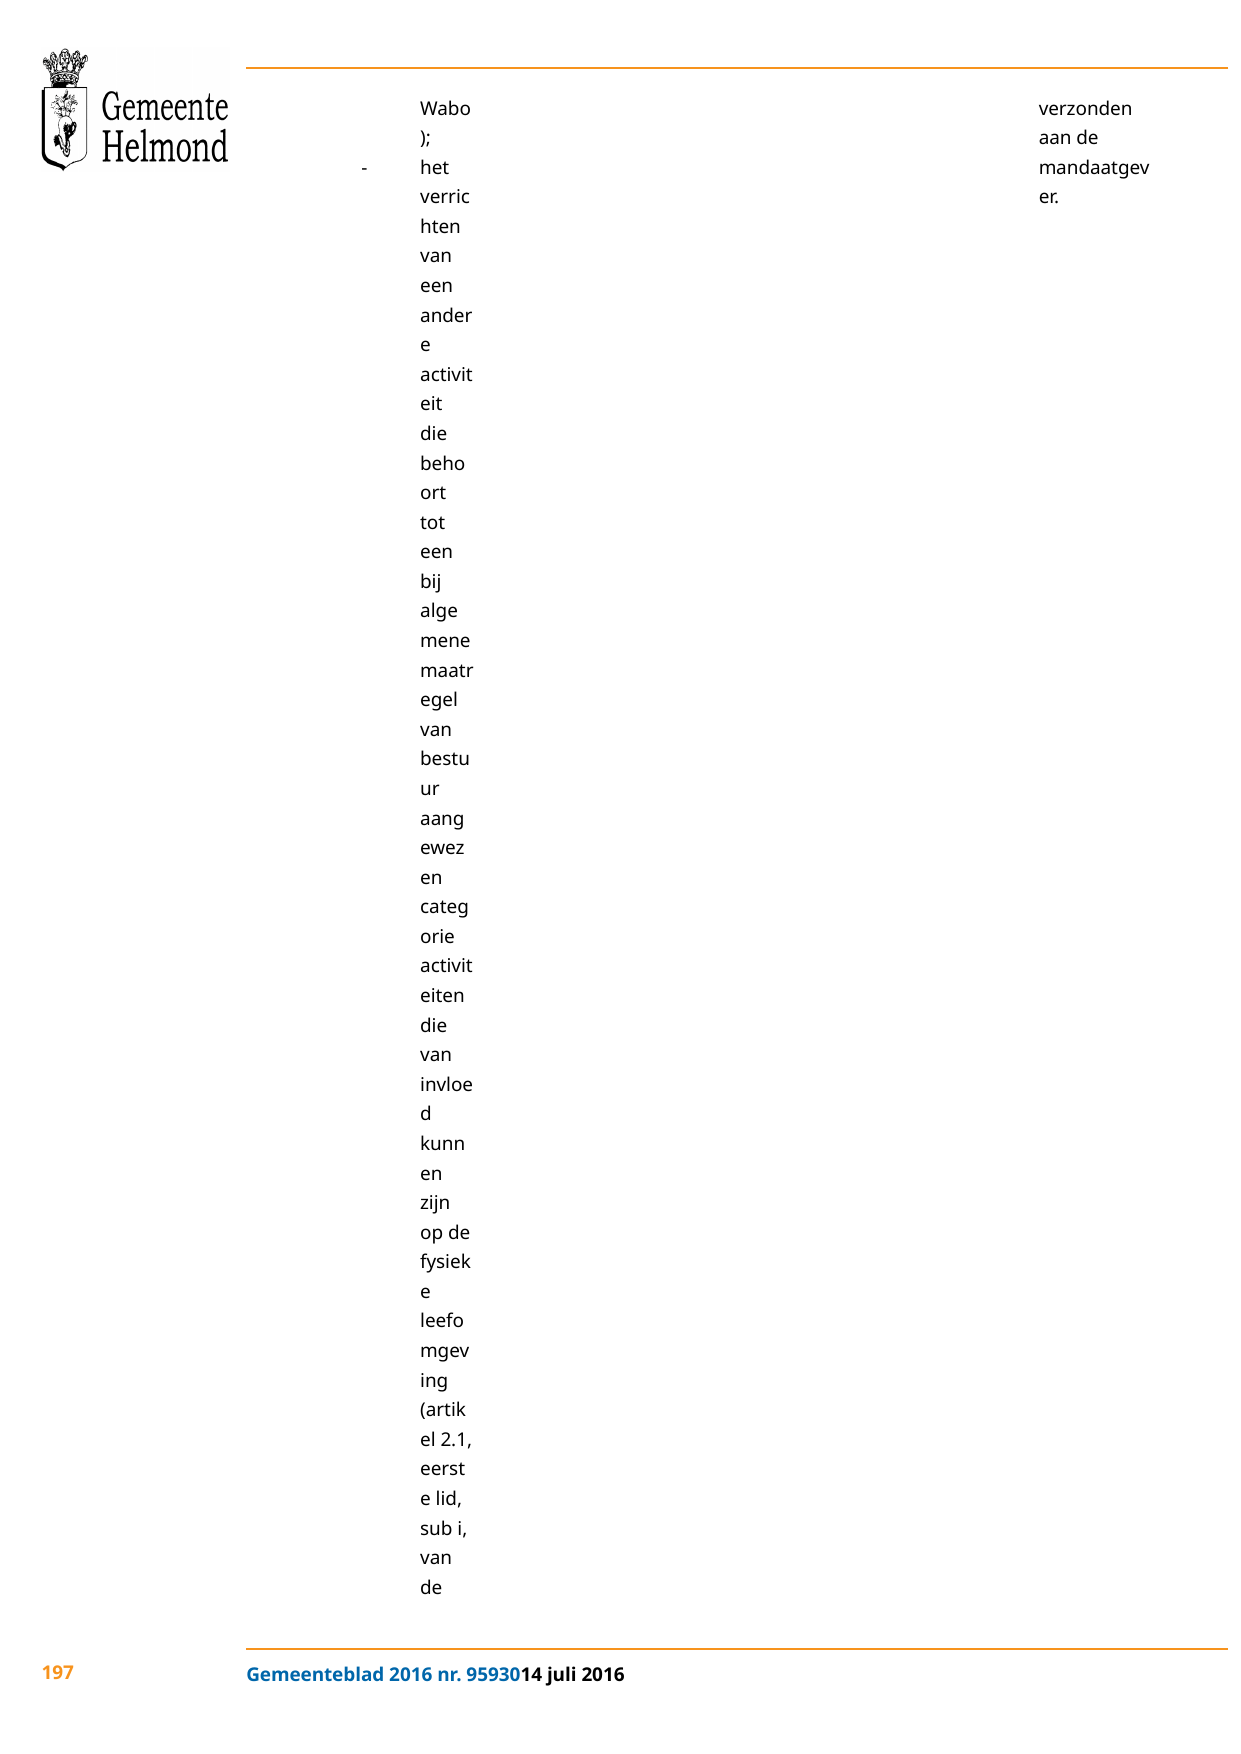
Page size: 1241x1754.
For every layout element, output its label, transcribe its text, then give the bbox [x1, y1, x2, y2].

table_cell verzonden aan de mandaatgever. [1039, 95, 1152, 1600]
table_cell [248, 95, 361, 1600]
table_cell [474, 95, 587, 1600]
table_cell [700, 95, 813, 1600]
table_cell [587, 95, 700, 1600]
picture [41, 47, 231, 172]
table_cell [813, 95, 926, 1600]
table_cell [926, 95, 1038, 1600]
table_cell Wabo); het verrichten van een andere activiteit die behoort tot een bij algemene maatregel van bestuur aangewezen categorie activiteiten die van invloed kunnen zijn op de fysieke leefomgeving (artikel 2.1, eerste lid, sub i, van de [361, 95, 474, 1600]
